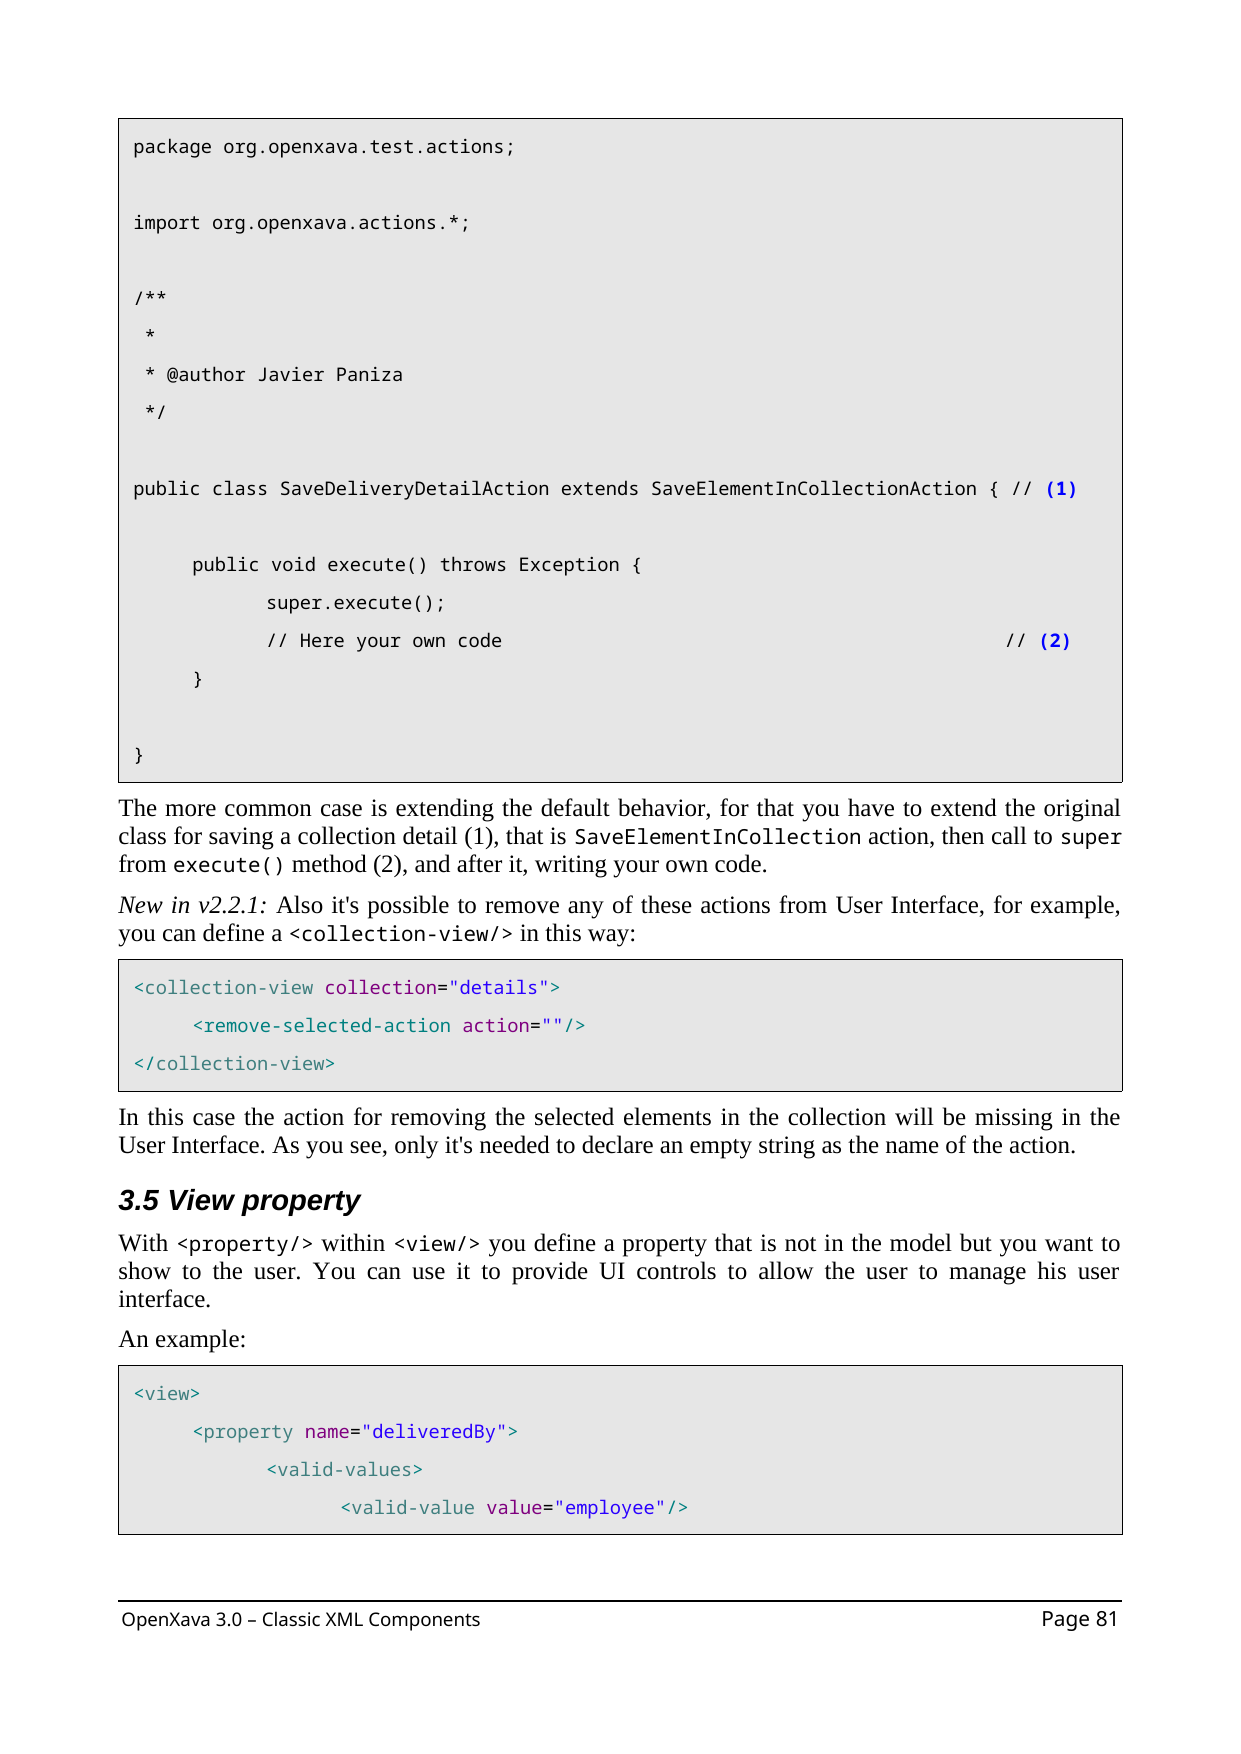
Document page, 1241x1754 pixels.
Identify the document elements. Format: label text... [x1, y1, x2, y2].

text } [119, 650, 1122, 688]
subtitle View property [118, 1184, 1122, 1216]
text <valid-value value="employee"/> [119, 1479, 1122, 1534]
text </collection-view> [119, 1035, 1122, 1091]
text An example: [118, 1325, 1122, 1353]
text package org.openxava.test.actions; [119, 119, 1122, 156]
text The more common case is extending the default behavior, for that you have to extend the original class for saving a collection detail (1), that is SaveElementInCollection action, then call to super from execute() method (2), and after it, writing your own code. [118, 794, 1122, 878]
text public void execute() throws Exception { [119, 536, 1122, 574]
text In this case the action for removing the selected elements in the collection will be missing in the User Interface. As you see, only it's needed to declare an empty string as the name of the action. [118, 1103, 1122, 1159]
text } [119, 726, 1122, 782]
text <collection-view collection="details"> [119, 960, 1122, 997]
text <remove-selected-action action=""/> [119, 997, 1122, 1035]
text import org.openxava.actions.*; [119, 194, 1122, 232]
text super.execute(); [119, 574, 1122, 612]
text // Here your own code // (2) [119, 612, 1122, 650]
text <view> [119, 1366, 1122, 1403]
text /** [119, 270, 1122, 308]
text With <property/> within <view/> you define a property that is not in the model but you want to show to the user. You can use it to provide UI controls to allow the user to manage his user interface. [118, 1229, 1122, 1312]
text New in v2.2.1: Also it's possible to remove any of these actions from User Interface, for example, you can define a <collection-view/> in this way: [118, 891, 1122, 947]
text <valid-values> [119, 1441, 1122, 1479]
text public class SaveDeliveryDetailAction extends SaveElementInCollectionAction { // (1) [119, 460, 1122, 498]
text <property name="deliveredBy"> [119, 1403, 1122, 1441]
text */ [119, 384, 1122, 422]
text * @author Javier Paniza [119, 346, 1122, 384]
text * [119, 308, 1122, 346]
